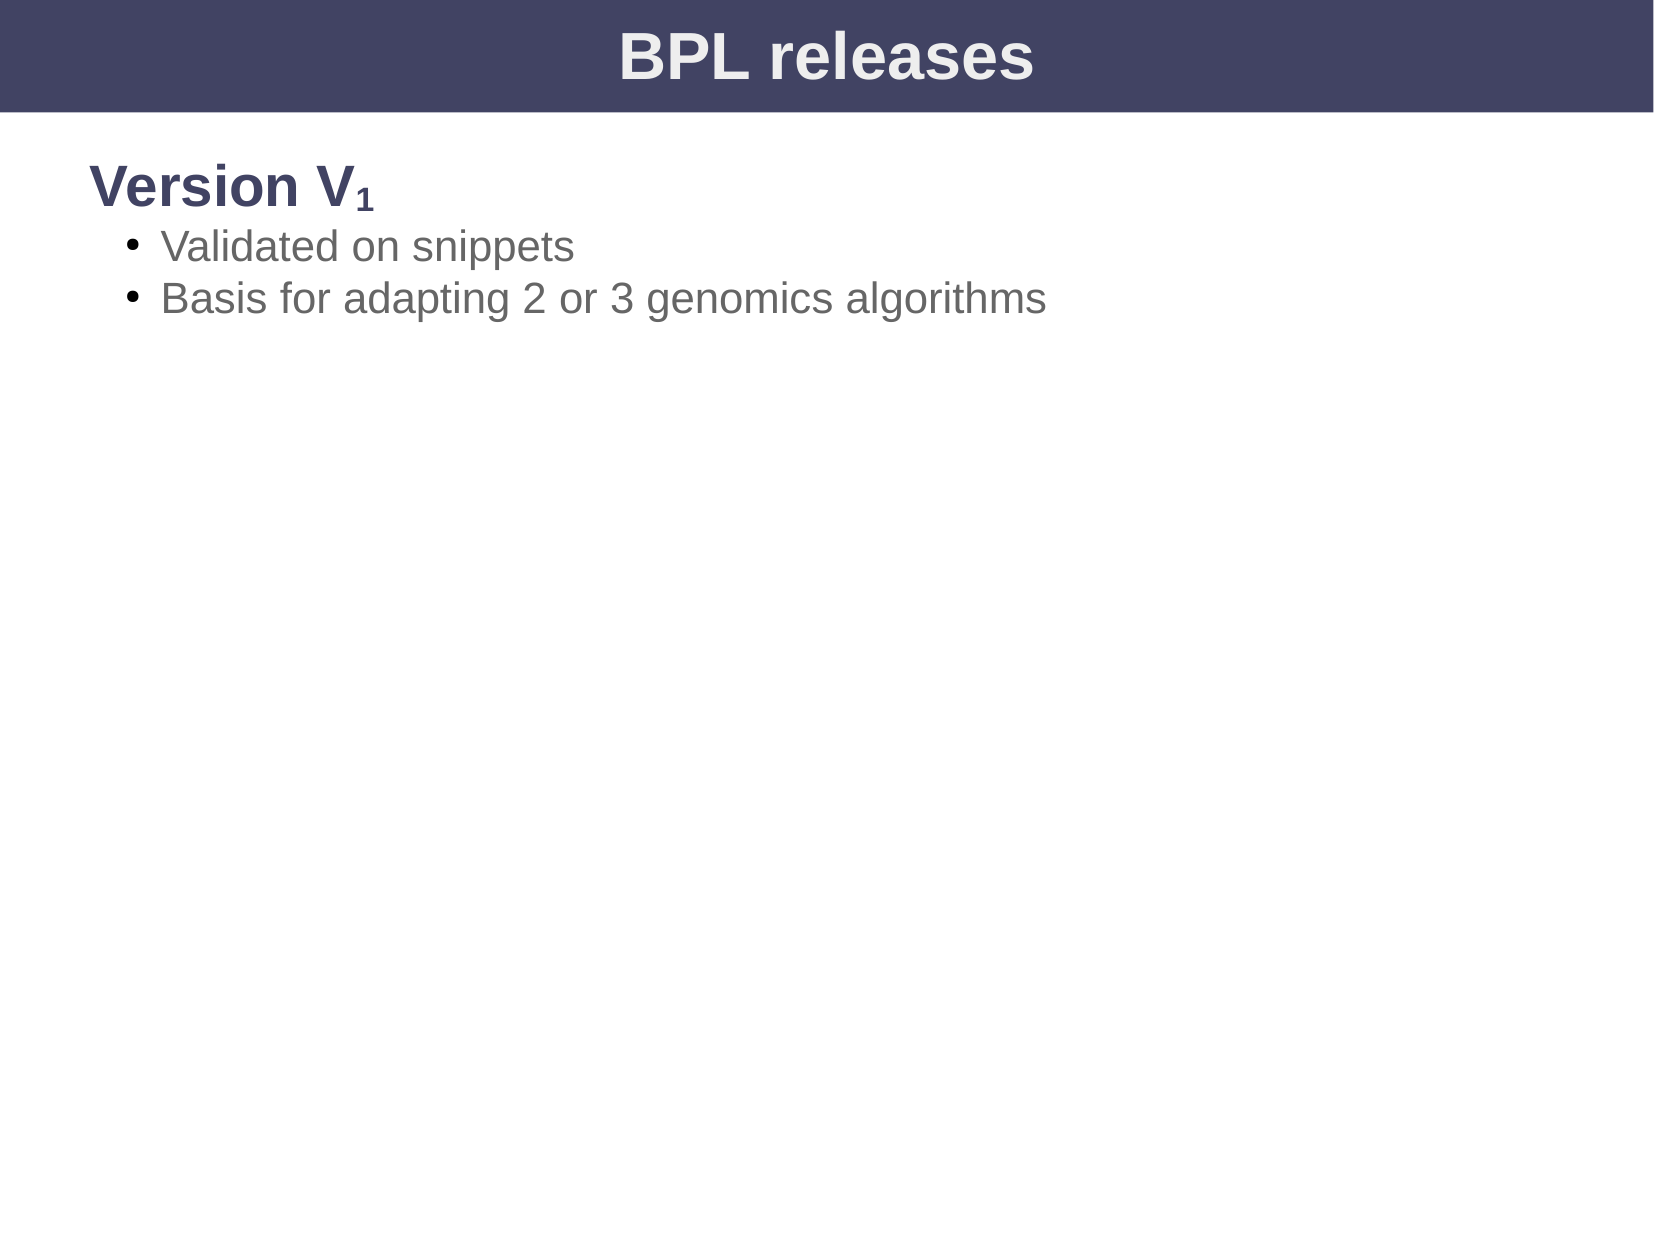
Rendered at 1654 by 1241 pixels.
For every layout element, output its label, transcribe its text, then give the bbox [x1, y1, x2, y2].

text_box Version V1 Validated on snippets Basis for adapting 2 or 3 genomics algorithms [75, 146, 1613, 851]
text_box BPL releases [0, 0, 1654, 113]
